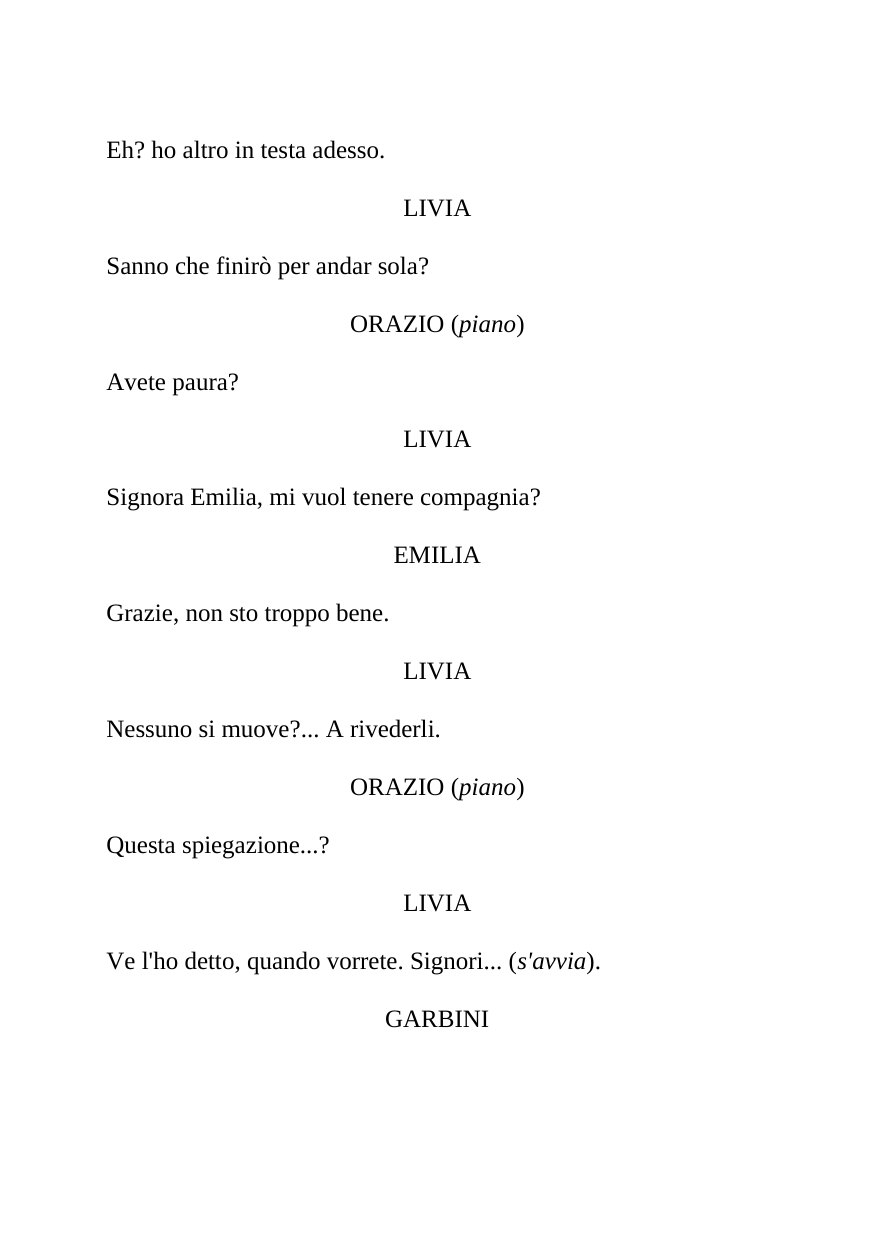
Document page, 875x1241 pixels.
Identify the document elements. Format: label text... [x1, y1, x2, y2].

text LIVIA [106, 424, 768, 453]
text LIVIA [106, 193, 768, 222]
text Avete paura? [106, 367, 768, 395]
text Questa spiegazione...? [106, 830, 768, 859]
text GARBINI [106, 1004, 768, 1032]
text ORAZIO (piano) [106, 772, 768, 801]
text EMILIA [106, 540, 768, 569]
text ORAZIO (piano) [106, 309, 768, 337]
text Signora Emilia, mi vuol tenere compagnia? [106, 482, 768, 511]
text LIVIA [106, 888, 768, 917]
text Ve l'ho detto, quando vorrete. Signori... (s'avvia). [106, 946, 768, 974]
text Sanno che finirò per andar sola? [106, 251, 768, 279]
text Nessuno si muove?... A rivederli. [106, 714, 768, 743]
text Eh? ho altro in testa adesso. [106, 135, 768, 164]
text LIVIA [106, 656, 768, 685]
text Grazie, non sto troppo bene. [106, 598, 768, 627]
